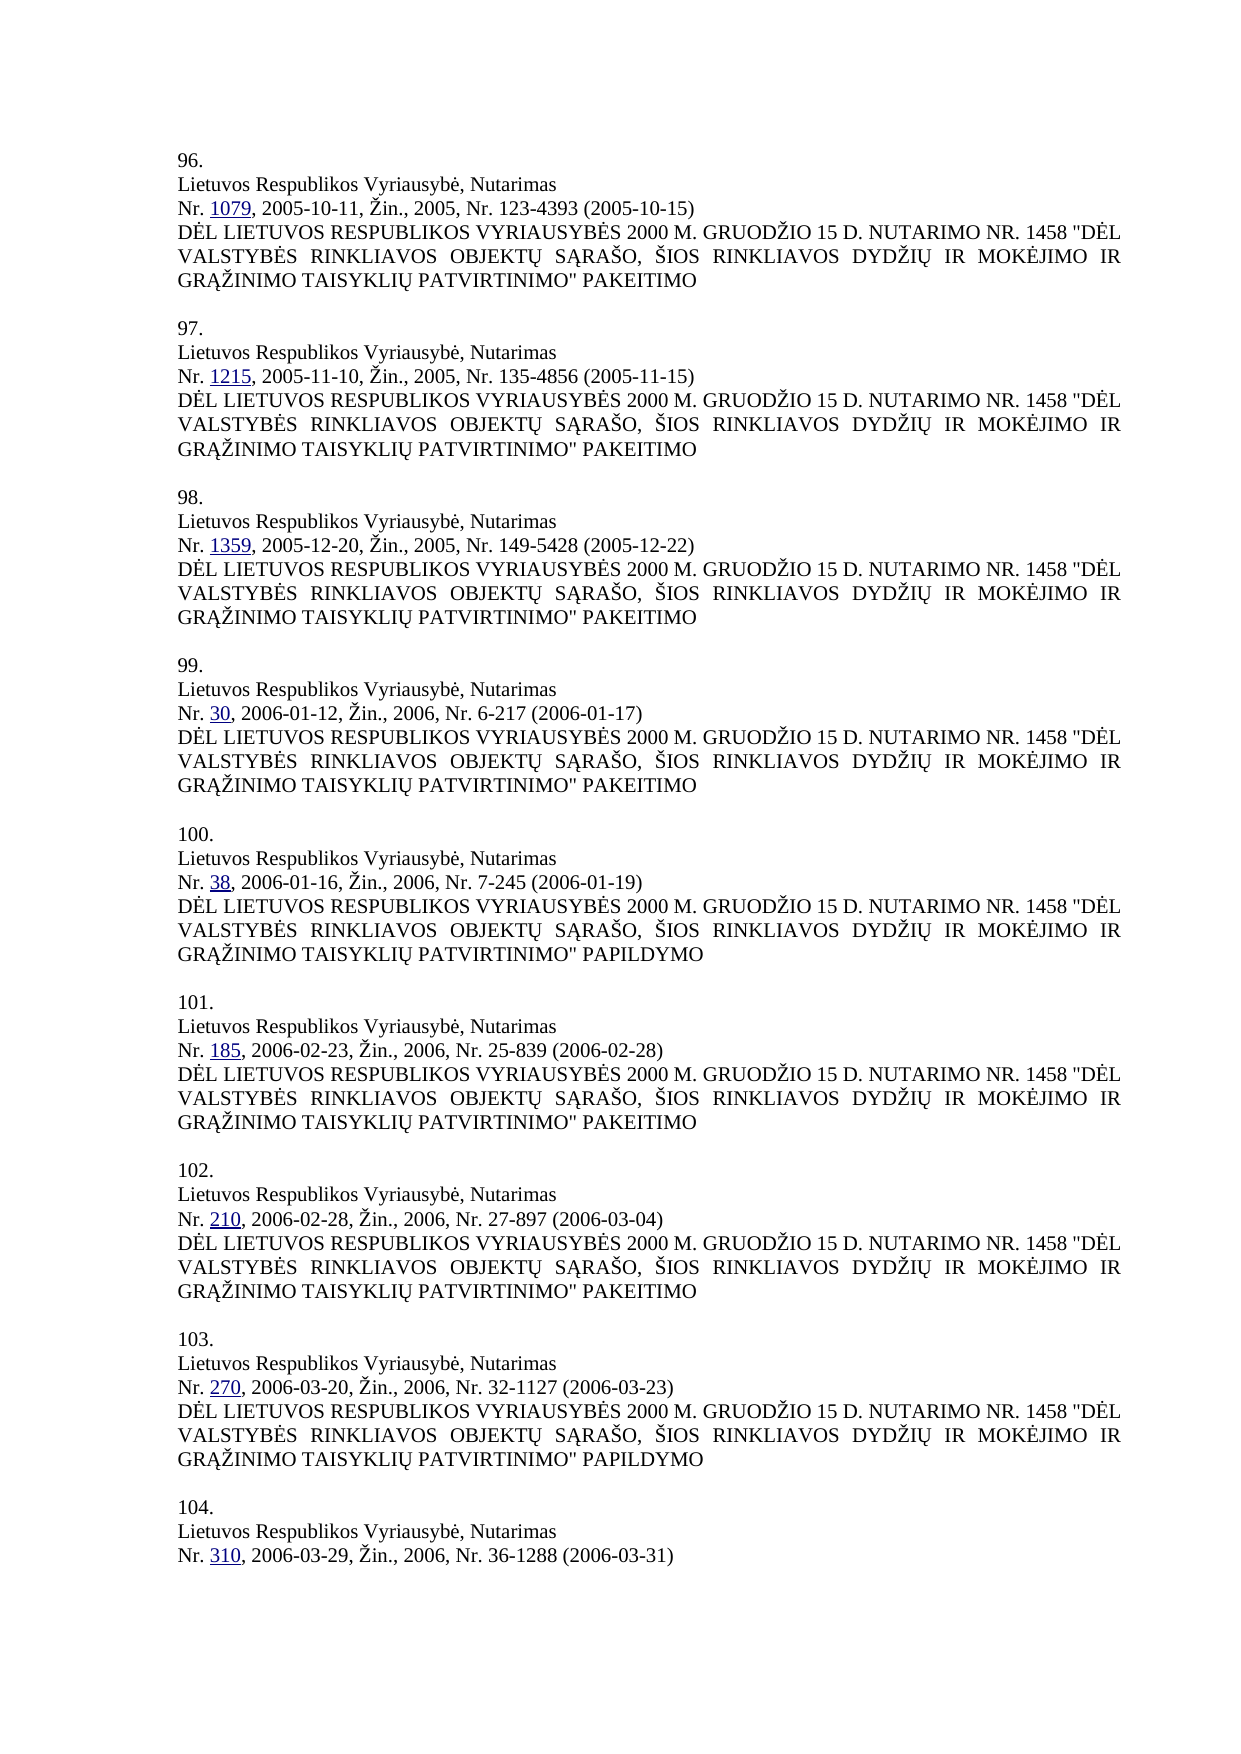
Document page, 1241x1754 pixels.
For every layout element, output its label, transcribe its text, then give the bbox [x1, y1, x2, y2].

text DĖL LIETUVOS RESPUBLIKOS VYRIAUSYBĖS 2000 M. GRUODŽIO 15 D. NUTARIMO NR. 1458 "DĖL VALSTYBĖS RINKLIAVOS OBJEKTŲ SĄRAŠO, ŠIOS RINKLIAVOS DYDŽIŲ IR MOKĖJIMO IR GRĄŽINIMO TAISYKLIŲ PATVIRTINIMO" PAKEITIMO [177, 388, 1122, 461]
text Nr. 38, 2006-01-16, Žin., 2006, Nr. 7-245 (2006-01-19) [177, 869, 1122, 894]
text DĖL LIETUVOS RESPUBLIKOS VYRIAUSYBĖS 2000 M. GRUODŽIO 15 D. NUTARIMO NR. 1458 "DĖL VALSTYBĖS RINKLIAVOS OBJEKTŲ SĄRAŠO, ŠIOS RINKLIAVOS DYDŽIŲ IR MOKĖJIMO IR GRĄŽINIMO TAISYKLIŲ PATVIRTINIMO" PAPILDYMO [177, 894, 1122, 966]
text DĖL LIETUVOS RESPUBLIKOS VYRIAUSYBĖS 2000 M. GRUODŽIO 15 D. NUTARIMO NR. 1458 "DĖL VALSTYBĖS RINKLIAVOS OBJEKTŲ SĄRAŠO, ŠIOS RINKLIAVOS DYDŽIŲ IR MOKĖJIMO IR GRĄŽINIMO TAISYKLIŲ PATVIRTINIMO" PAKEITIMO [177, 557, 1122, 629]
text DĖL LIETUVOS RESPUBLIKOS VYRIAUSYBĖS 2000 M. GRUODŽIO 15 D. NUTARIMO NR. 1458 "DĖL VALSTYBĖS RINKLIAVOS OBJEKTŲ SĄRAŠO, ŠIOS RINKLIAVOS DYDŽIŲ IR MOKĖJIMO IR GRĄŽINIMO TAISYKLIŲ PATVIRTINIMO" PAKEITIMO [177, 1062, 1122, 1134]
text Lietuvos Respublikos Vyriausybė, Nutarimas [177, 677, 1122, 701]
text Lietuvos Respublikos Vyriausybė, Nutarimas [177, 340, 1122, 364]
text Lietuvos Respublikos Vyriausybė, Nutarimas [177, 509, 1122, 533]
text DĖL LIETUVOS RESPUBLIKOS VYRIAUSYBĖS 2000 M. GRUODŽIO 15 D. NUTARIMO NR. 1458 "DĖL VALSTYBĖS RINKLIAVOS OBJEKTŲ SĄRAŠO, ŠIOS RINKLIAVOS DYDŽIŲ IR MOKĖJIMO IR GRĄŽINIMO TAISYKLIŲ PATVIRTINIMO" PAKEITIMO [177, 1231, 1122, 1303]
text Lietuvos Respublikos Vyriausybė, Nutarimas [177, 1351, 1122, 1375]
text 102. [177, 1158, 1122, 1182]
text Nr. 1359, 2005-12-20, Žin., 2005, Nr. 149-5428 (2005-12-22) [177, 533, 1122, 557]
text Nr. 270, 2006-03-20, Žin., 2006, Nr. 32-1127 (2006-03-23) [177, 1375, 1122, 1399]
text Lietuvos Respublikos Vyriausybė, Nutarimas [177, 1182, 1122, 1206]
text 103. [177, 1327, 1122, 1351]
text 96. [177, 148, 1122, 172]
text Nr. 30, 2006-01-12, Žin., 2006, Nr. 6-217 (2006-01-17) [177, 701, 1122, 725]
text Lietuvos Respublikos Vyriausybė, Nutarimas [177, 1519, 1122, 1543]
text 104. [177, 1495, 1122, 1519]
text 99. [177, 653, 1122, 677]
text Nr. 185, 2006-02-23, Žin., 2006, Nr. 25-839 (2006-02-28) [177, 1038, 1122, 1062]
text 101. [177, 990, 1122, 1014]
text Lietuvos Respublikos Vyriausybė, Nutarimas [177, 172, 1122, 196]
text Nr. 310, 2006-03-29, Žin., 2006, Nr. 36-1288 (2006-03-31) [177, 1543, 1122, 1567]
text DĖL LIETUVOS RESPUBLIKOS VYRIAUSYBĖS 2000 M. GRUODŽIO 15 D. NUTARIMO NR. 1458 "DĖL VALSTYBĖS RINKLIAVOS OBJEKTŲ SĄRAŠO, ŠIOS RINKLIAVOS DYDŽIŲ IR MOKĖJIMO IR GRĄŽINIMO TAISYKLIŲ PATVIRTINIMO" PAKEITIMO [177, 725, 1122, 797]
text 98. [177, 484, 1122, 509]
text DĖL LIETUVOS RESPUBLIKOS VYRIAUSYBĖS 2000 M. GRUODŽIO 15 D. NUTARIMO NR. 1458 "DĖL VALSTYBĖS RINKLIAVOS OBJEKTŲ SĄRAŠO, ŠIOS RINKLIAVOS DYDŽIŲ IR MOKĖJIMO IR GRĄŽINIMO TAISYKLIŲ PATVIRTINIMO" PAKEITIMO [177, 220, 1122, 292]
text Nr. 1079, 2005-10-11, Žin., 2005, Nr. 123-4393 (2005-10-15) [177, 196, 1122, 220]
text Lietuvos Respublikos Vyriausybė, Nutarimas [177, 846, 1122, 869]
text DĖL LIETUVOS RESPUBLIKOS VYRIAUSYBĖS 2000 M. GRUODŽIO 15 D. NUTARIMO NR. 1458 "DĖL VALSTYBĖS RINKLIAVOS OBJEKTŲ SĄRAŠO, ŠIOS RINKLIAVOS DYDŽIŲ IR MOKĖJIMO IR GRĄŽINIMO TAISYKLIŲ PATVIRTINIMO" PAPILDYMO [177, 1399, 1122, 1471]
text Nr. 1215, 2005-11-10, Žin., 2005, Nr. 135-4856 (2005-11-15) [177, 364, 1122, 388]
text 100. [177, 821, 1122, 846]
text 97. [177, 316, 1122, 340]
text Lietuvos Respublikos Vyriausybė, Nutarimas [177, 1014, 1122, 1038]
text Nr. 210, 2006-02-28, Žin., 2006, Nr. 27-897 (2006-03-04) [177, 1206, 1122, 1231]
